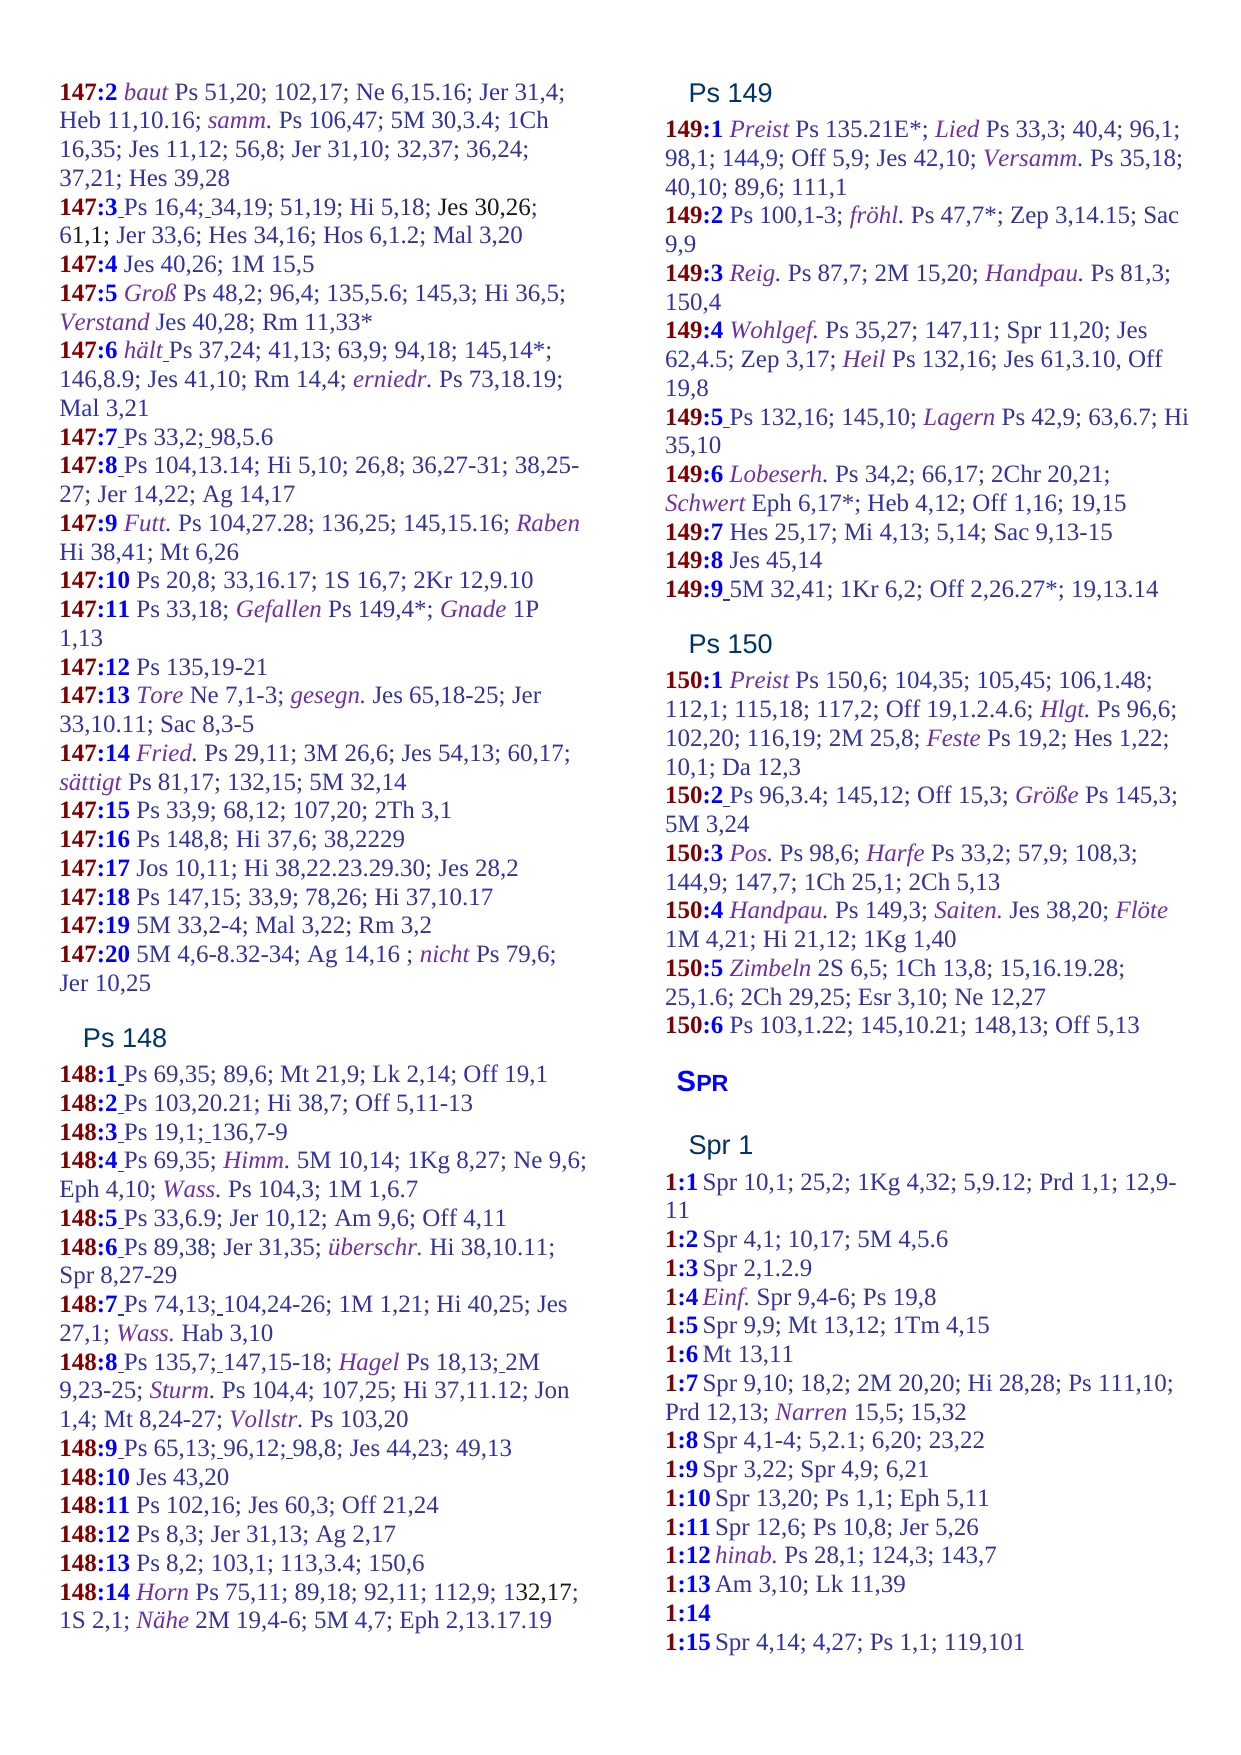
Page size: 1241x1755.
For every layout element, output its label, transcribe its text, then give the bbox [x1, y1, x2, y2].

text 150:6 Ps 103,1.22; 145,10.21; 148,13; Off 5,13 [665, 1011, 1193, 1039]
text 1:4 Einf. Spr 9,4-6; Ps 19,8 [665, 1282, 1193, 1310]
text 147:17 Jos 10,11; Hi 38,22.23.29.30; Jes 28,2 [59, 853, 587, 882]
text 147:6 hält Ps 37,24; 41,13; 63,9; 94,18; 145,14*; 146,8.9; Jes 41,10; Rm 14,4; erniedr. Ps 73,18.19; Mal 3,21 [59, 336, 587, 422]
text 147:16 Ps 148,8; Hi 37,6; 38,2229 [59, 824, 587, 853]
text 150:4 Handpau. Ps 149,3; Saiten. Jes 38,20; Flöte 1M 4,21; Hi 21,12; 1Kg 1,40 [665, 896, 1193, 953]
text 1:11 Spr 12,6; Ps 10,8; Jer 5,26 [665, 1512, 1193, 1540]
text 148:14 Horn Ps 75,11; 89,18; 92,11; 112,9; 132,17; 1S 2,1; Nähe 2M 19,4-6; 5M 4,7; Eph 2,13.17.19 [59, 1577, 587, 1634]
text 149:1 Preist Ps 135.21E*; Lied Ps 33,3; 40,4; 96,1; 98,1; 144,9; Off 5,9; Jes 42,10; Versamm. Ps 35,18; 40,10; 89,6; 111,1 [665, 114, 1193, 201]
text 147:4 Jes 40,26; 1M 15,5 [59, 249, 587, 278]
text 147:2 baut Ps 51,20; 102,17; Ne 6,15.16; Jer 31,4; Heb 11,10.16; samm. Ps 106,47; 5M 30,3.4; 1Ch 16,35; Jes 11,12; 56,8; Jer 31,10; 32,37; 36,24; 37,21; Hes 39,28 [59, 77, 587, 192]
text 147:10 Ps 20,8; 33,16.17; 1S 16,7; 2Kr 12,9.10 [59, 566, 587, 594]
text 1:5 Spr 9,9; Mt 13,12; 1Tm 4,15 [665, 1310, 1193, 1339]
text 148:13 Ps 8,2; 103,1; 113,3.4; 150,6 [59, 1548, 587, 1577]
text 147:9 Futt. Ps 104,27.28; 136,25; 145,15.16; Raben Hi 38,41; Mt 6,26 [59, 508, 587, 566]
text 147:7 Ps 33,2; 98,5.6 [59, 422, 587, 451]
text 147:3 Ps 16,4; 34,19; 51,19; Hi 5,18; Jes 30,26; 61,1; Jer 33,6; Hes 34,16; Hos 6,1.2; Mal 3,20 [59, 192, 587, 249]
text 148:8 Ps 135,7; 147,15-18; Hagel Ps 18,13; 2M 9,23-25; Sturm. Ps 104,4; 107,25; Hi 37,11.12; Jon 1,4; Mt 8,24-27; Vollstr. Ps 103,20 [59, 1347, 587, 1433]
text 1:12 hinab. Ps 28,1; 124,3; 143,7 [665, 1540, 1193, 1569]
text 149:5 Ps 132,16; 145,10; Lagern Ps 42,9; 63,6.7; Hi 35,10 [665, 402, 1193, 459]
text 149:6 Lobeserh. Ps 34,2; 66,17; 2Chr 20,21; Schwert Eph 6,17*; Heb 4,12; Off 1,16; 19,15 [665, 459, 1193, 517]
text 150:3 Pos. Ps 98,6; Harfe Ps 33,2; 57,9; 108,3; 144,9; 147,7; 1Ch 25,1; 2Ch 5,13 [665, 838, 1193, 896]
text 148:9 Ps 65,13; 96,12; 98,8; Jes 44,23; 49,13 [59, 1433, 587, 1462]
text 148:1 Ps 69,35; 89,6; Mt 21,9; Lk 2,14; Off 19,1 [59, 1059, 587, 1088]
text 1:8 Spr 4,1-4; 5,2.1; 6,20; 23,22 [665, 1425, 1193, 1454]
text 148:11 Ps 102,16; Jes 60,3; Off 21,24 [59, 1491, 587, 1519]
text 147:18 Ps 147,15; 33,9; 78,26; Hi 37,10.17 [59, 882, 587, 911]
text 149:9 5M 32,41; 1Kr 6,2; Off 2,26.27*; 19,13.14 [665, 574, 1193, 603]
text 150:1 Preist Ps 150,6; 104,35; 105,45; 106,1.48; 112,1; 115,18; 117,2; Off 19,1.2.4.6; Hlgt. Ps 96,6; 102,20; 116,19; 2M 25,8; Feste Ps 19,2; Hes 1,22; 10,1; Da 12,3 [665, 666, 1193, 781]
text 148:3 Ps 19,1; 136,7-9 [59, 1117, 587, 1146]
subtitle Ps 148 [83, 1022, 587, 1053]
text 147:13 Tore Ne 7,1-3; gesegn. Jes 65,18-25; Jer 33,10.11; Sac 8,3-5 [59, 681, 587, 738]
subtitle Spr 1 [688, 1129, 1193, 1160]
text 148:7 Ps 74,13; 104,24-26; 1M 1,21; Hi 40,25; Jes 27,1; Wass. Hab 3,10 [59, 1289, 587, 1347]
text 148:2 Ps 103,20.21; Hi 38,7; Off 5,11-13 [59, 1088, 587, 1117]
text 147:15 Ps 33,9; 68,12; 107,20; 2Th 3,1 [59, 796, 587, 824]
text 149:8 Jes 45,14 [665, 546, 1193, 574]
text 148:6 Ps 89,38; Jer 31,35; überschr. Hi 38,10.11; Spr 8,27-29 [59, 1232, 587, 1289]
text 1:14 [665, 1598, 1193, 1627]
text 147:14 Fried. Ps 29,11; 3M 26,6; Jes 54,13; 60,17; sättigt Ps 81,17; 132,15; 5M 32,14 [59, 738, 587, 796]
text 1:2 Spr 4,1; 10,17; 5M 4,5.6 [665, 1224, 1193, 1253]
text 147:12 Ps 135,19-21 [59, 652, 587, 681]
text 1:13 Am 3,10; Lk 11,39 [665, 1569, 1193, 1598]
subtitle Ps 149 [688, 77, 1193, 108]
text 147:19 5M 33,2-4; Mal 3,22; Rm 3,2 [59, 911, 587, 939]
text 149:4 Wohlgef. Ps 35,27; 147,11; Spr 11,20; Jes 62,4.5; Zep 3,17; Heil Ps 132,16; Jes 61,3.10, Off 19,8 [665, 316, 1193, 402]
text 148:5 Ps 33,6.9; Jer 10,12; Am 9,6; Off 4,11 [59, 1203, 587, 1232]
text 1:3 Spr 2,1.2.9 [665, 1253, 1193, 1282]
text 147:8 Ps 104,13.14; Hi 5,10; 26,8; 36,27-31; 38,25-27; Jer 14,22; Ag 14,17 [59, 451, 587, 508]
text 1:1 Spr 10,1; 25,2; 1Kg 4,32; 5,9.12; Prd 1,1; 12,9-11 [665, 1167, 1193, 1224]
subtitle Spr [676, 1064, 1193, 1098]
text 1:7 Spr 9,10; 18,2; 2M 20,20; Hi 28,28; Ps 111,10; Prd 12,13; Narren 15,5; 15,32 [665, 1368, 1193, 1425]
text 148:12 Ps 8,3; Jer 31,13; Ag 2,17 [59, 1519, 587, 1548]
text 147:20 5M 4,6-8.32-34; Ag 14,16 ; nicht Ps 79,6; Jer 10,25 [59, 939, 587, 997]
text 149:3 Reig. Ps 87,7; 2M 15,20; Handpau. Ps 81,3; 150,4 [665, 258, 1193, 316]
text 1:6 Mt 13,11 [665, 1339, 1193, 1368]
text 150:2 Ps 96,3.4; 145,12; Off 15,3; Größe Ps 145,3; 5M 3,24 [665, 781, 1193, 838]
text 1:10 Spr 13,20; Ps 1,1; Eph 5,11 [665, 1483, 1193, 1512]
text 1:15 Spr 4,14; 4,27; Ps 1,1; 119,101 [665, 1627, 1193, 1655]
text 149:2 Ps 100,1-3; fröhl. Ps 47,7*; Zep 3,14.15; Sac 9,9 [665, 201, 1193, 258]
text 148:4 Ps 69,35; Himm. 5M 10,14; 1Kg 8,27; Ne 9,6; Eph 4,10; Wass. Ps 104,3; 1M 1,6.7 [59, 1146, 587, 1203]
text 1:9 Spr 3,22; Spr 4,9; 6,21 [665, 1454, 1193, 1483]
text 150:5 Zimbeln 2S 6,5; 1Ch 13,8; 15,16.19.28; 25,1.6; 2Ch 29,25; Esr 3,10; Ne 12,27 [665, 953, 1193, 1011]
subtitle Ps 150 [688, 628, 1193, 659]
text 148:10 Jes 43,20 [59, 1462, 587, 1491]
text 147:5 Groß Ps 48,2; 96,4; 135,5.6; 145,3; Hi 36,5; Verstand Jes 40,28; Rm 11,33* [59, 278, 587, 336]
text 147:11 Ps 33,18; Gefallen Ps 149,4*; Gnade 1P 1,13 [59, 594, 587, 652]
text 149:7 Hes 25,17; Mi 4,13; 5,14; Sac 9,13-15 [665, 517, 1193, 546]
